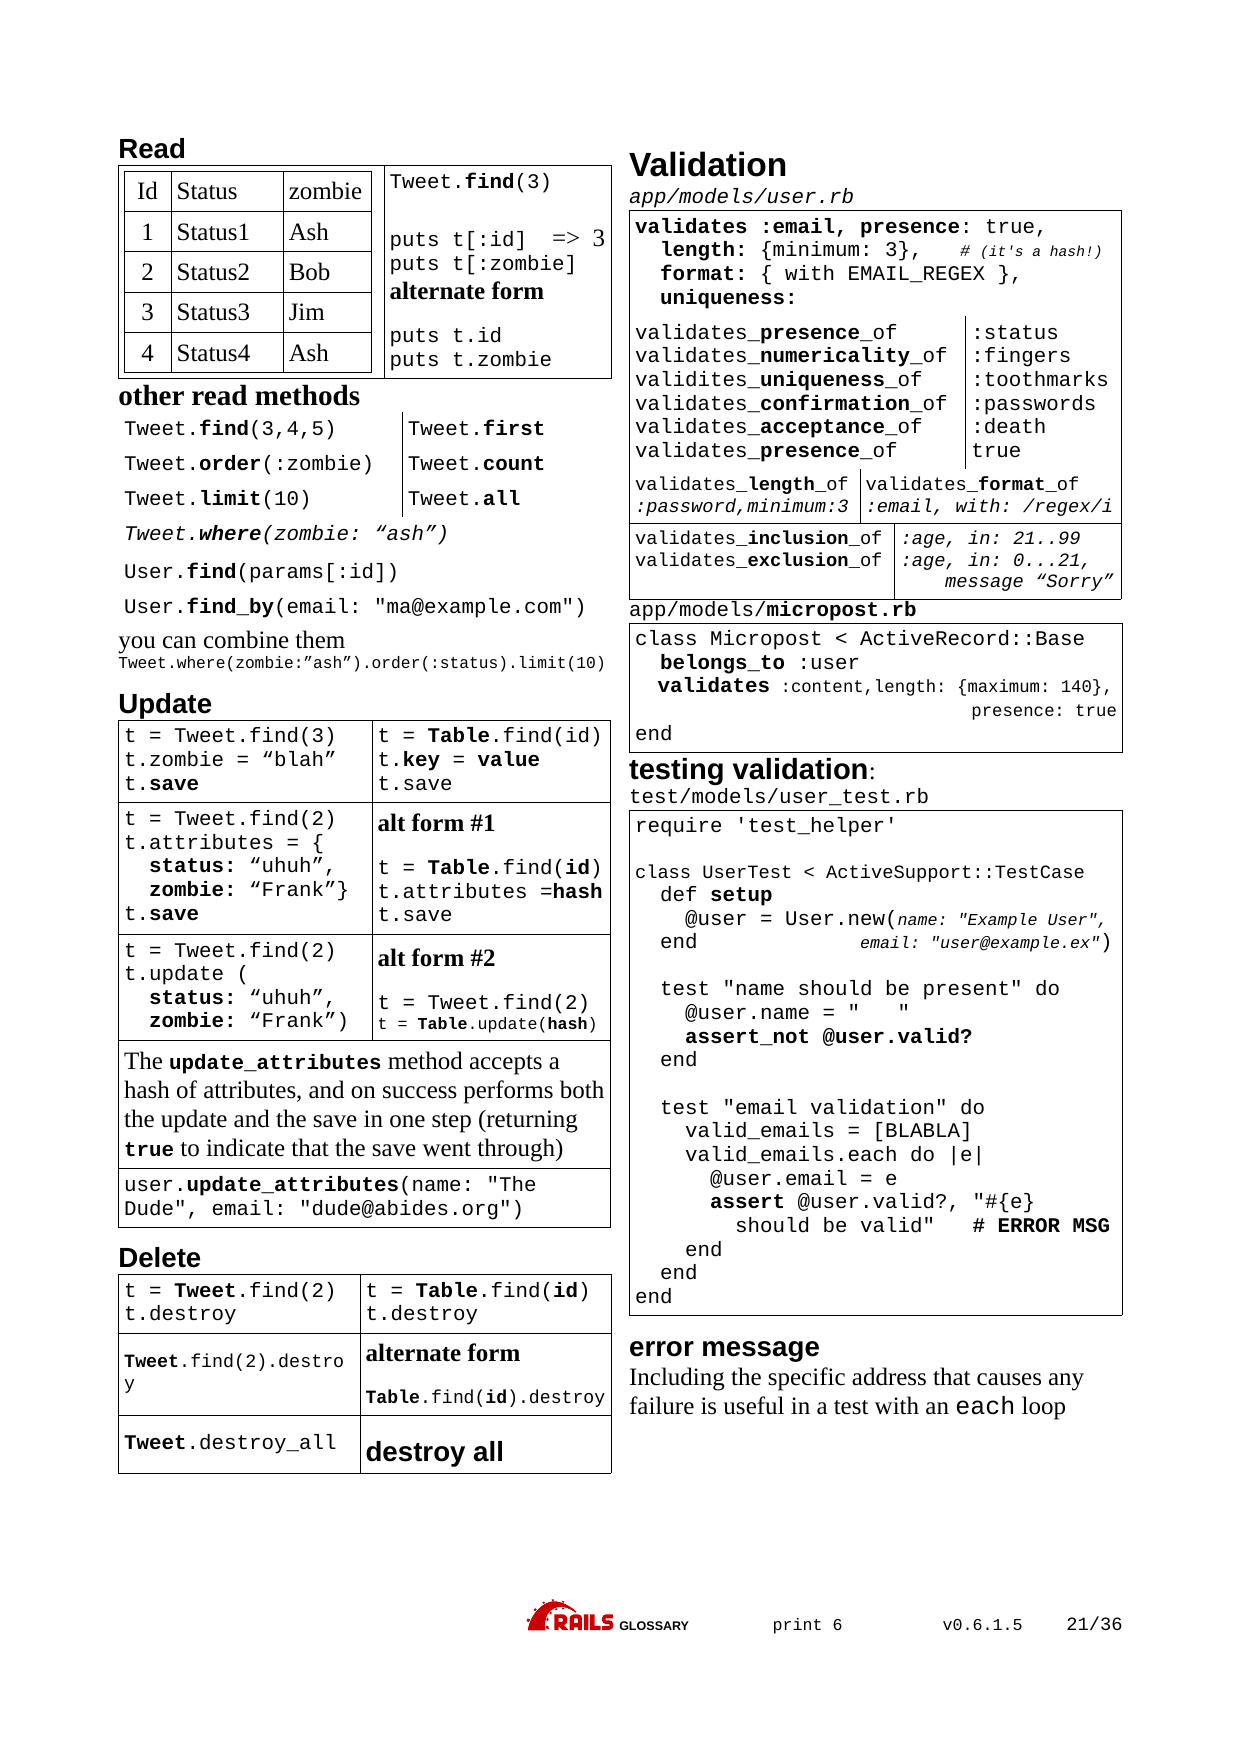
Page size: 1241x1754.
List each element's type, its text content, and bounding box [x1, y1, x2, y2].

table_header t = Tweet.find(3) t.zombie = “blah” t.save [119, 721, 372, 802]
subtitle error message [629, 1330, 1122, 1362]
table_cell Tweet.find(2).destroy [119, 1334, 360, 1414]
table_cell Status1 [172, 212, 283, 251]
table_cell Status4 [172, 333, 283, 372]
subtitle Read [118, 133, 611, 165]
table_cell 3 [125, 293, 171, 332]
table_cell Status2 [172, 252, 283, 292]
table_cell Status3 [172, 293, 283, 332]
table_cell Tweet.count [403, 447, 596, 482]
table_header Tweet.find(3,4,5) [118, 412, 402, 447]
table_cell User.find(params[:id]) [118, 555, 596, 590]
table_cell Ash [284, 212, 371, 251]
table_header zombie [284, 172, 371, 211]
table_header validates :email, presence: true, length: {minimum: 3}, # (it's a hash!) format: { with EMAIL_REGEX }, uniqueness: [630, 211, 1121, 316]
text app/models/micropost.rb [629, 599, 1122, 622]
table_header Tweet.first [403, 412, 596, 447]
subtitle Delete [118, 1242, 611, 1274]
table_header class Micropost < ActiveRecord::Base belongs_to :user validates :content,length: {maximum: 140}, presence: true end [630, 624, 1122, 752]
table_header Tweet.find(3) puts t[:id] => 3 puts t[:zombie] alternate form puts t.id puts t.zombie [385, 166, 611, 378]
table_cell Ash [284, 333, 371, 372]
table_header [119, 166, 384, 378]
table_cell Jim [284, 293, 371, 332]
table_header t = Table.find(id) t.destroy [361, 1275, 611, 1333]
table_cell Tweet.where(zombie: “ash”) [118, 517, 596, 555]
table_cell validates_presence_of validates_numericality_of validites_uniqueness_of validates_confirmation_of validates_acceptance_of validates_presence_of [630, 316, 965, 469]
table_cell :age, in: 21..99 :age, in: 0...21, message “Sorry” [895, 524, 1121, 599]
table_cell Tweet.destroy_all [119, 1416, 360, 1473]
table_cell Tweet.order(:zombie) [118, 447, 402, 482]
subtitle Update [118, 688, 611, 720]
table_cell 1 [125, 212, 171, 251]
table_header require 'test_helper' class UserTest < ActiveSupport::TestCase def setup @user = User.new(name: "Example User", end email: "user@example.ex") test "name should be present" do @user.name = " " assert_not @user.valid? end test "email validation" do valid_emails = [BLABLA] valid_emails.each do |e| @user.email = e assert @user.valid?, "#{e} should be valid" # ERROR MSG end end end [630, 811, 1122, 1315]
table_cell :status :fingers :toothmarks :passwords :death true [966, 316, 1121, 469]
text you can combine them [118, 625, 611, 654]
text testing validation: [629, 753, 1122, 786]
table_cell The update_attributes method accepts a hash of attributes, and on success performs both the update and the save in one step (returning true to indicate that the save went through) [119, 1041, 610, 1168]
text other read methods [118, 379, 611, 412]
table_cell 2 [125, 252, 171, 292]
table_cell alt form #2 t = Tweet.find(2) t = Table.update(hash) [373, 935, 610, 1040]
table_cell validates_inclusion_of validates_exclusion_of [630, 524, 894, 599]
table_header Status [172, 172, 283, 211]
table_cell alt form #1 t = Table.find(id) t.attributes =hash t.save [373, 803, 610, 934]
subtitle Validation [629, 145, 1122, 183]
table_header t = Table.find(id) t.key = value t.save [373, 721, 610, 802]
table_cell alternate form Table.find(id).destroy [361, 1334, 611, 1414]
table_cell destroy all [361, 1416, 611, 1473]
table_cell t = Tweet.find(2) t.attributes = { status: “uhuh”, zombie: “Frank”} t.save [119, 803, 372, 934]
table_cell validates_length_of :password,minimum:3 [630, 469, 860, 523]
text test/models/user_test.rb [629, 786, 1122, 809]
table_cell Bob [284, 252, 371, 292]
text Including the specific address that causes any failure is useful in a test with an each loop [629, 1362, 1122, 1422]
table_header t = Tweet.find(2) t.destroy [119, 1275, 360, 1333]
table_cell validates_format_of :email, with: /regex/i [861, 469, 1121, 523]
table_cell 4 [125, 333, 171, 372]
text app/models/user.rb [629, 186, 1122, 210]
table_cell Tweet.limit(10) [118, 482, 402, 517]
text Tweet.where(zombie:”ash”).order(:status).limit(10) [118, 654, 611, 673]
table_cell user.update_attributes(name: "The Dude", email: "dude@abides.org") [119, 1169, 610, 1227]
table_cell User.find_by(email: "ma@example.com") [118, 590, 596, 625]
table_cell t = Tweet.find(2) t.update ( status: “uhuh”, zombie: “Frank”) [119, 935, 372, 1040]
table_cell Tweet.all [403, 482, 596, 517]
table_header Id [125, 172, 171, 211]
